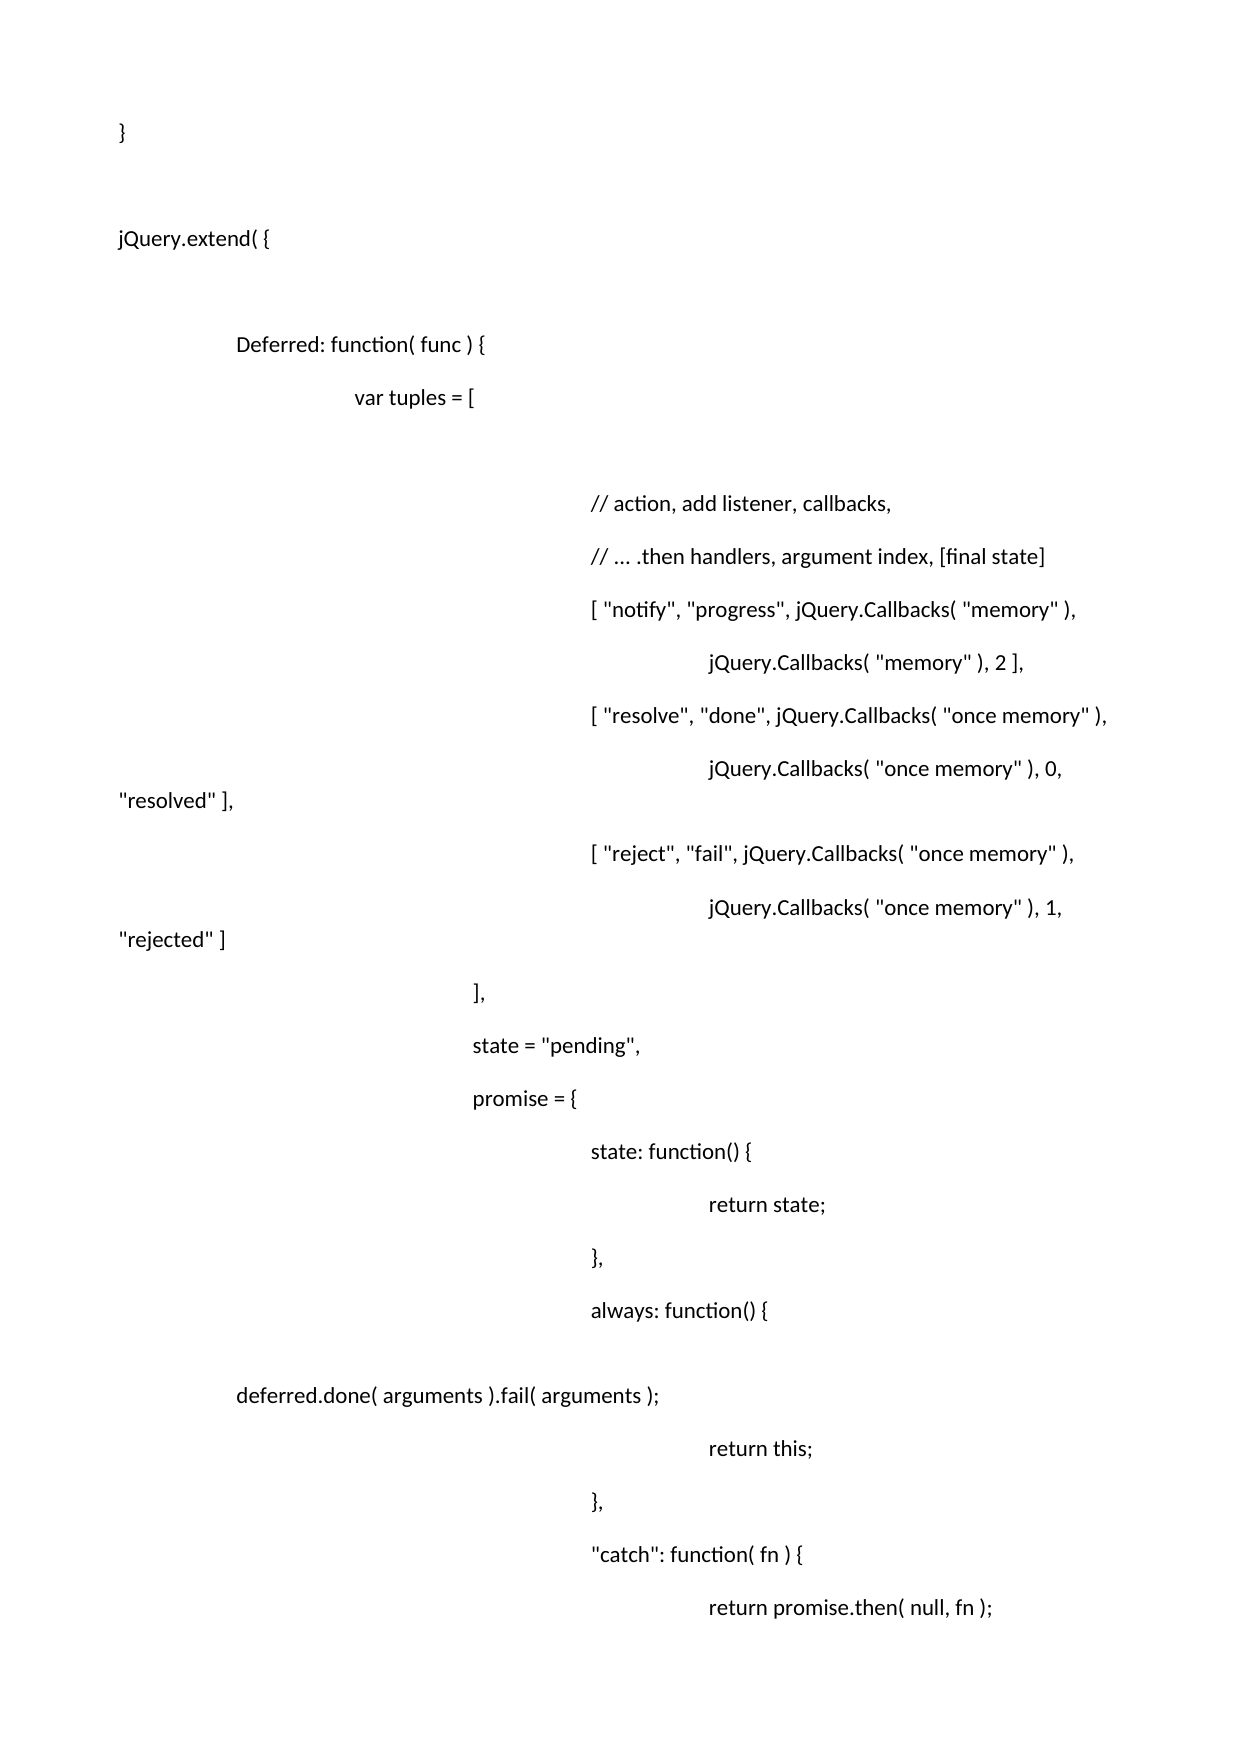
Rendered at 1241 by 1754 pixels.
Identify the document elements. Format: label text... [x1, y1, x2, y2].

text // action, add listener, callbacks, [118, 489, 1122, 517]
text jQuery.Callbacks( "once memory" ), 1, "rejected" ] [118, 893, 1122, 953]
text // ... .then handlers, argument index, [final state] [118, 542, 1122, 570]
text return state; [118, 1190, 1122, 1218]
text } [118, 118, 1122, 146]
text jQuery.extend( { [118, 224, 1122, 252]
text promise = { [118, 1084, 1122, 1112]
text always: function() { [118, 1296, 1122, 1324]
text return this; [118, 1434, 1122, 1462]
text jQuery.Callbacks( "memory" ), 2 ], [118, 648, 1122, 676]
text [ "notify", "progress", jQuery.Callbacks( "memory" ), [118, 595, 1122, 623]
text "catch": function( fn ) { [118, 1540, 1122, 1568]
text }, [118, 1243, 1122, 1271]
text ], [118, 978, 1122, 1006]
text state: function() { [118, 1137, 1122, 1165]
text Deferred: function( func ) { [118, 330, 1122, 358]
text state = "pending", [118, 1031, 1122, 1059]
text [ "reject", "fail", jQuery.Callbacks( "once memory" ), [118, 839, 1122, 868]
text jQuery.Callbacks( "once memory" ), 0, "resolved" ], [118, 754, 1122, 814]
text var tuples = [ [118, 383, 1122, 411]
text [ "resolve", "done", jQuery.Callbacks( "once memory" ), [118, 701, 1122, 729]
text deferred.done( arguments ).fail( arguments ); [118, 1349, 1122, 1409]
text return promise.then( null, fn ); [118, 1593, 1122, 1621]
text }, [118, 1487, 1122, 1515]
